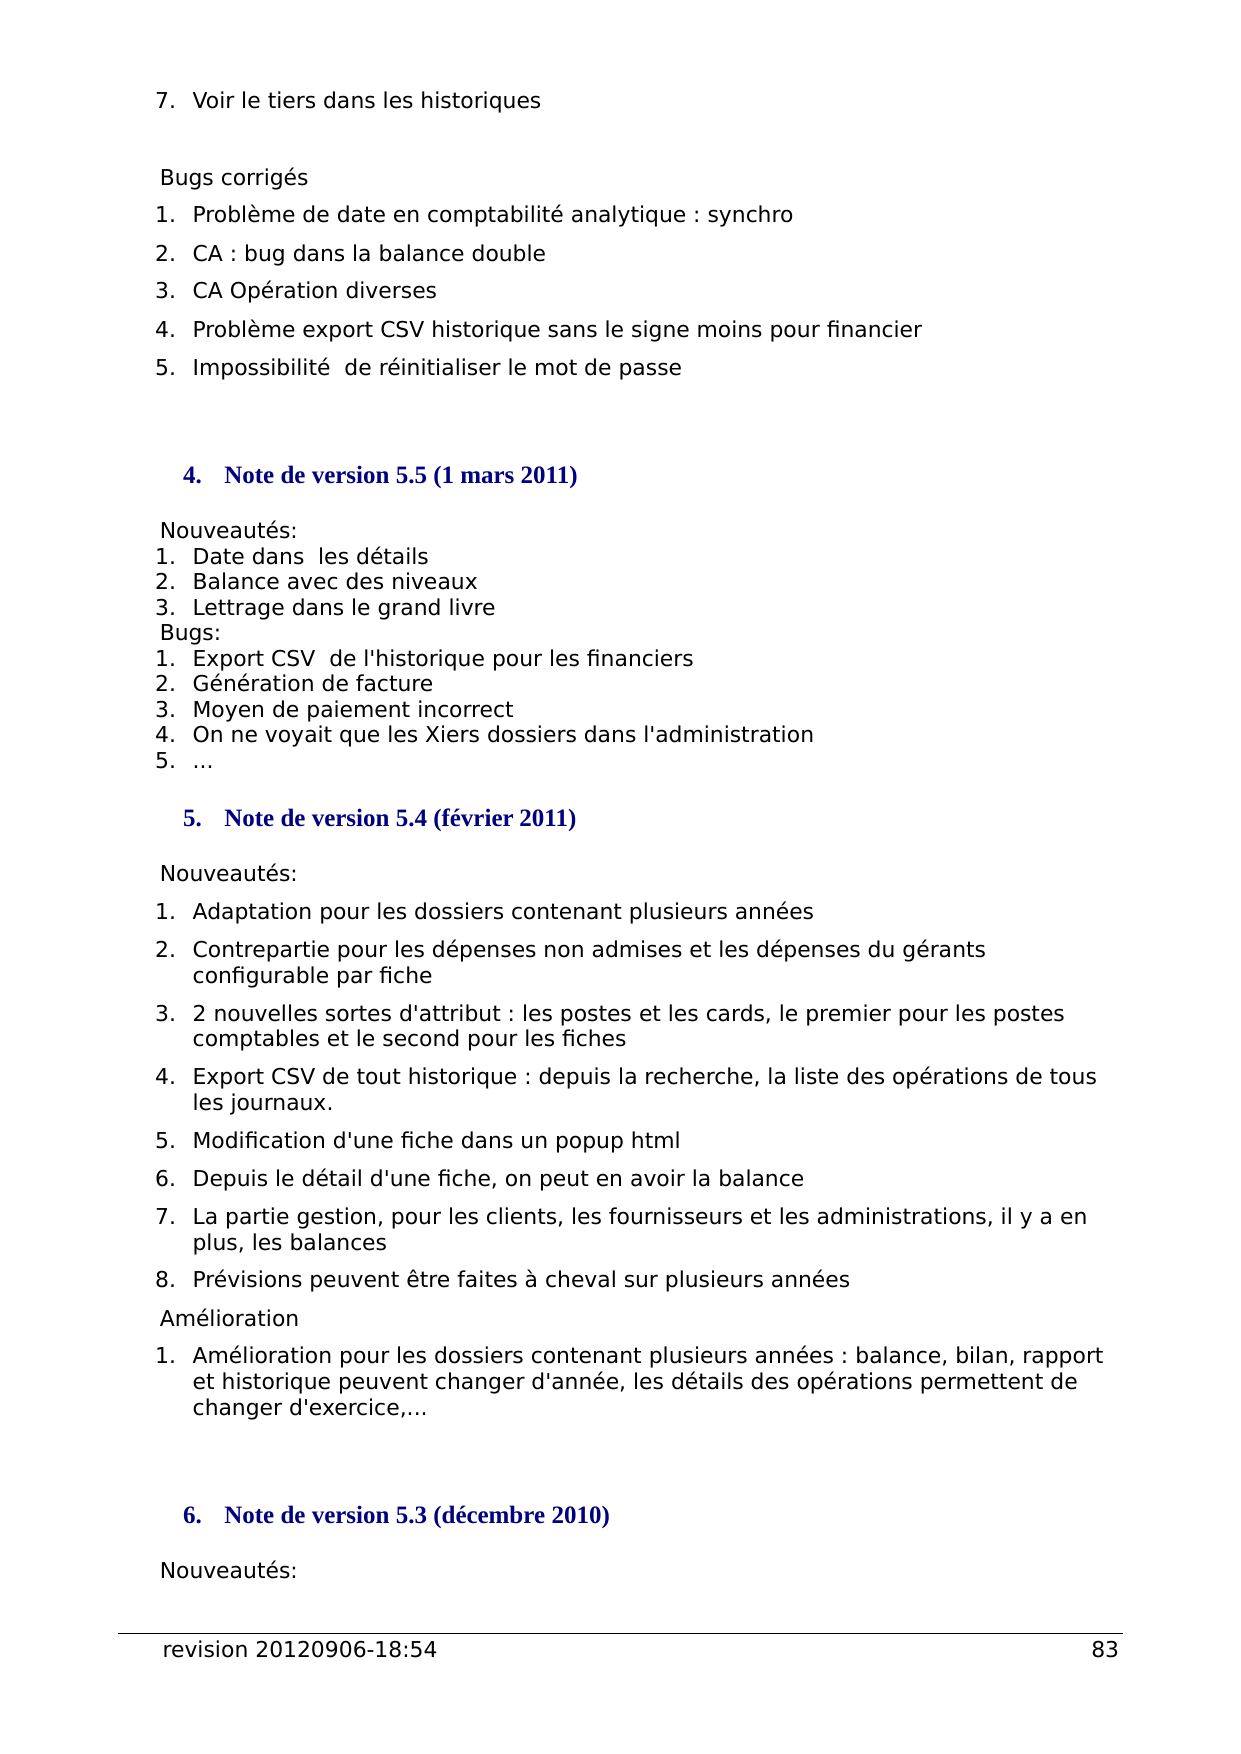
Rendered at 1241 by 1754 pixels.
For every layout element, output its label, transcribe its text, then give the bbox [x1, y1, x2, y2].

text Bugs corrigés [159, 164, 1123, 190]
list Adaptation pour les dossiers contenant plusieurs années [155, 899, 1123, 925]
list CA : bug dans la balance double [155, 241, 1123, 266]
list On ne voyait que les Xiers dossiers dans l'administration [155, 723, 1123, 748]
list Impossibilité de réinitialiser le mot de passe [155, 355, 1123, 380]
list Export CSV de l'historique pour les financiers [155, 646, 1123, 672]
subtitle Note de version 5.3 (décembre 2010) [177, 1500, 1123, 1529]
list Balance avec des niveaux [155, 569, 1123, 595]
list 2 nouvelles sortes d'attribut : les postes et les cards, le premier pour les postes comptables et le second pour les fiches [155, 1001, 1123, 1052]
list Génération de facture [155, 672, 1123, 697]
list Amélioration pour les dossiers contenant plusieurs années : balance, bilan, rapport et historique peuvent changer d'année, les détails des opérations permettent de changer d'exercice,... [155, 1344, 1123, 1420]
list Export CSV de tout historique : depuis la recherche, la liste des opérations de tous les journaux. [155, 1064, 1123, 1116]
list Contrepartie pour les dépenses non admises et les dépenses du gérants configurable par fiche [155, 937, 1123, 988]
subtitle Note de version 5.4 (février 2011) [177, 803, 1123, 832]
list La partie gestion, pour les clients, les fournisseurs et les administrations, il y a en plus, les balances [155, 1204, 1123, 1255]
list ... [155, 748, 1123, 774]
list CA Opération diverses [155, 279, 1123, 304]
list Lettrage dans le grand livre [155, 595, 1123, 621]
list Date dans les détails [155, 544, 1123, 569]
text Nouveautés: [159, 1558, 1123, 1584]
text Amélioration [159, 1306, 1123, 1331]
list Prévisions peuvent être faites à cheval sur plusieurs années [155, 1268, 1123, 1293]
list Modification d'une fiche dans un popup html [155, 1128, 1123, 1153]
text Bugs: [159, 621, 1123, 646]
list Moyen de paiement incorrect [155, 697, 1123, 723]
list Problème de date en comptabilité analytique : synchro [155, 203, 1123, 228]
text Nouveautés: [159, 861, 1123, 887]
list Voir le tiers dans les historiques [155, 88, 1123, 114]
list Depuis le détail d'une fiche, on peut en avoir la balance [155, 1166, 1123, 1192]
text Nouveautés: [159, 518, 1123, 544]
list Problème export CSV historique sans le signe moins pour financier [155, 317, 1123, 342]
subtitle Note de version 5.5 (1 mars 2011) [177, 460, 1123, 489]
